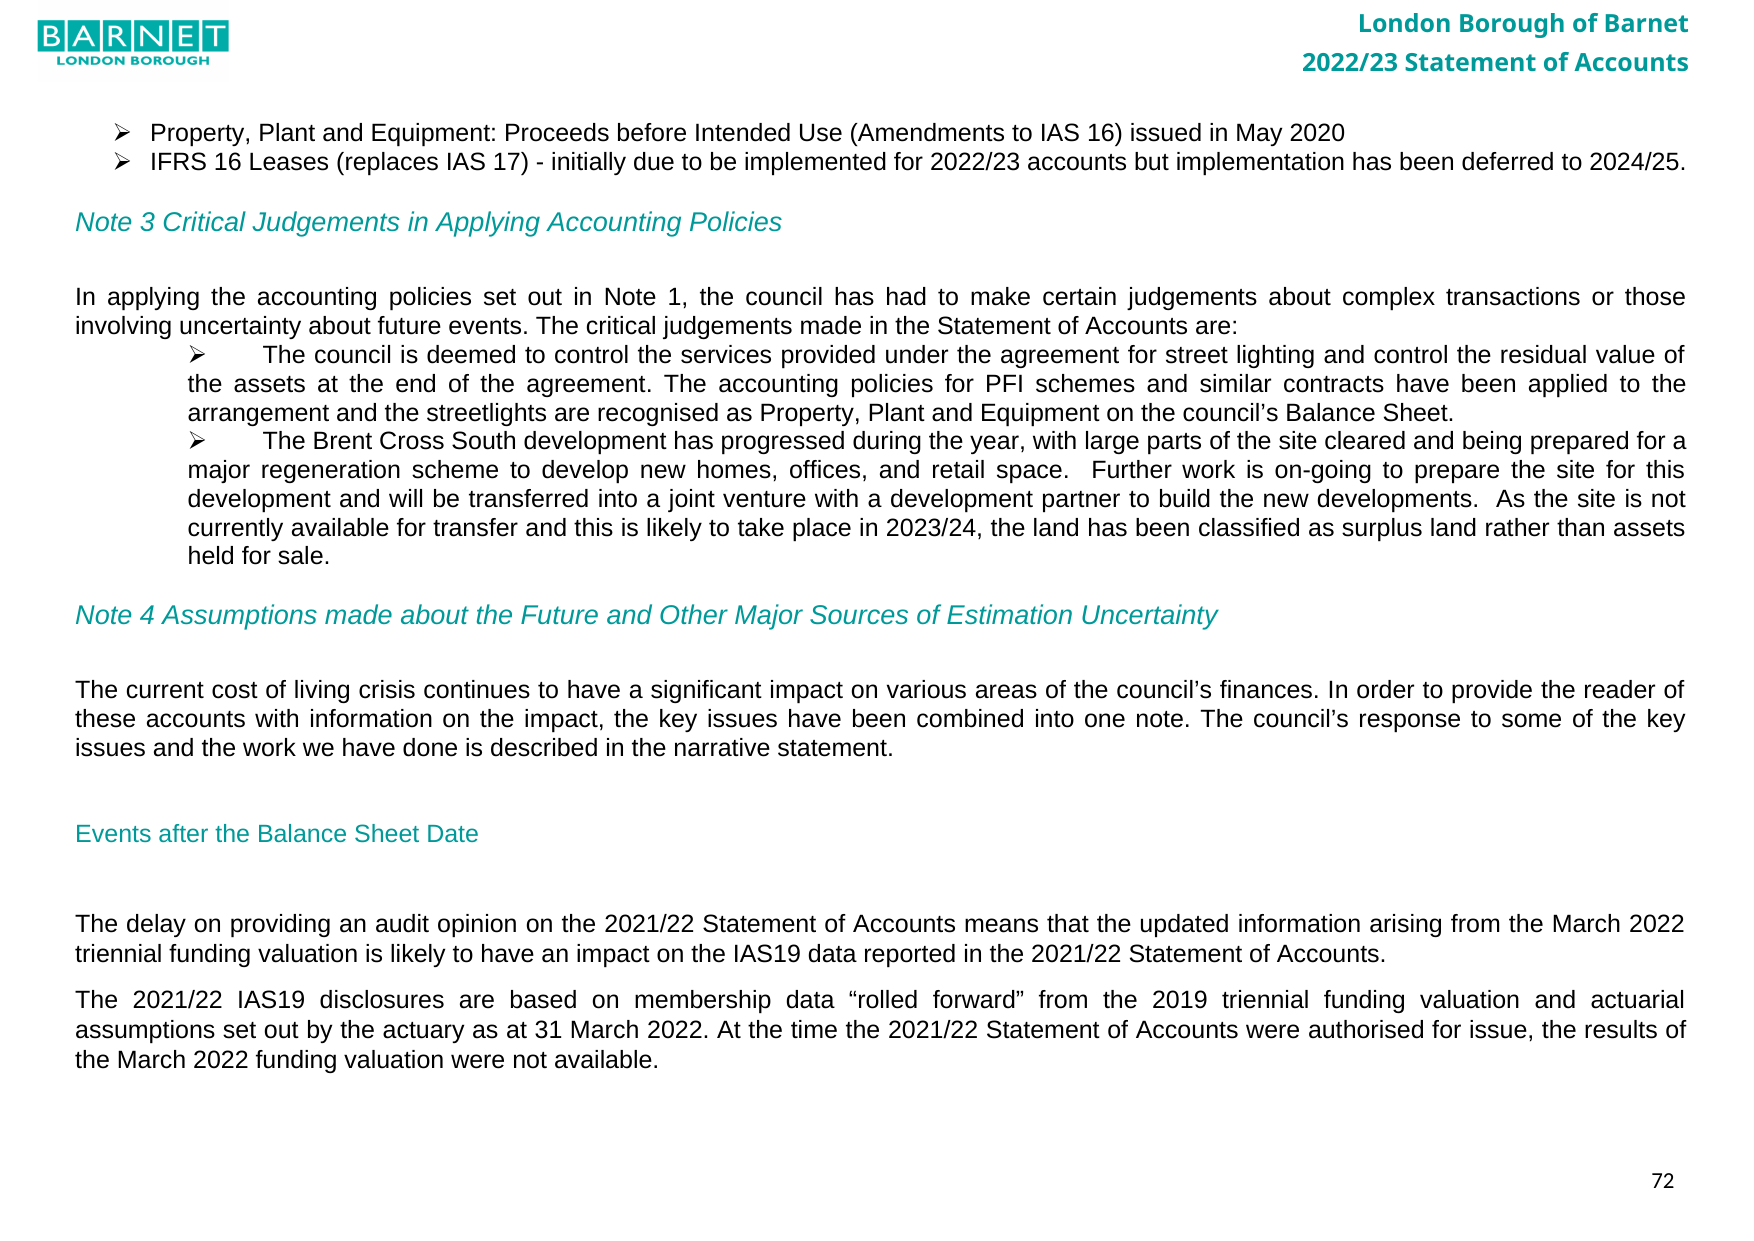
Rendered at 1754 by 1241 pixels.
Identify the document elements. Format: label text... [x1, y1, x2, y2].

subtitle Note 4 Assumptions made about the Future and Other Major Sources of Estimation Uncertainty [75, 599, 1689, 630]
text The delay on providing an audit opinion on the 2021/22 Statement of Accounts means that the updated information arising from the March 2022 triennial funding valuation is likely to have an impact on the IAS19 data reported in the 2021/22 Statement of Accounts. [75, 909, 1689, 967]
list IFRS 16 Leases (replaces IAS 17) - initially due to be implemented for 2022/23 accounts but implementation has been deferred to 2024/25. [112, 147, 1689, 176]
text In applying the accounting policies set out in Note 1, the council has had to make certain judgements about complex transactions or those involving uncertainty about future events. The critical judgements made in the Statement of Accounts are: [75, 282, 1689, 340]
subtitle Note 3 Critical Judgements in Applying Accounting Policies [75, 206, 1689, 237]
list The Brent Cross South development has progressed during the year, with large parts of the site cleared and being prepared for a major regeneration scheme to develop new homes, offices, and retail space. Further work is on-going to prepare the site for this development and will be transferred into a joint venture with a development partner to build the new developments. As the site is not currently available for transfer and this is likely to take place in 2023/24, the land has been classified as surplus land rather than assets held for sale. [187, 426, 1689, 570]
text The current cost of living crisis continues to have a significant impact on various areas of the council’s finances. In order to provide the reader of these accounts with information on the impact, the key issues have been combined into one note. The council’s response to some of the key issues and the work we have done is described in the narrative statement. [75, 676, 1689, 762]
list The council is deemed to control the services provided under the agreement for street lighting and control the residual value of the assets at the end of the agreement. The accounting policies for PFI schemes and similar contracts have been applied to the arrangement and the streetlights are recognised as Property, Plant and Equipment on the council’s Balance Sheet. [187, 340, 1689, 426]
subtitle Events after the Balance Sheet Date [75, 819, 1689, 848]
text The 2021/22 IAS19 disclosures are based on membership data “rolled forward” from the 2019 triennial funding valuation and actuarial assumptions set out by the actuary as at 31 March 2022. At the time the 2021/22 Statement of Accounts were authorised for issue, the results of the March 2022 funding valuation were not available. [75, 985, 1689, 1074]
list Property, Plant and Equipment: Proceeds before Intended Use (Amendments to IAS 16) issued in May 2020 [112, 118, 1689, 147]
